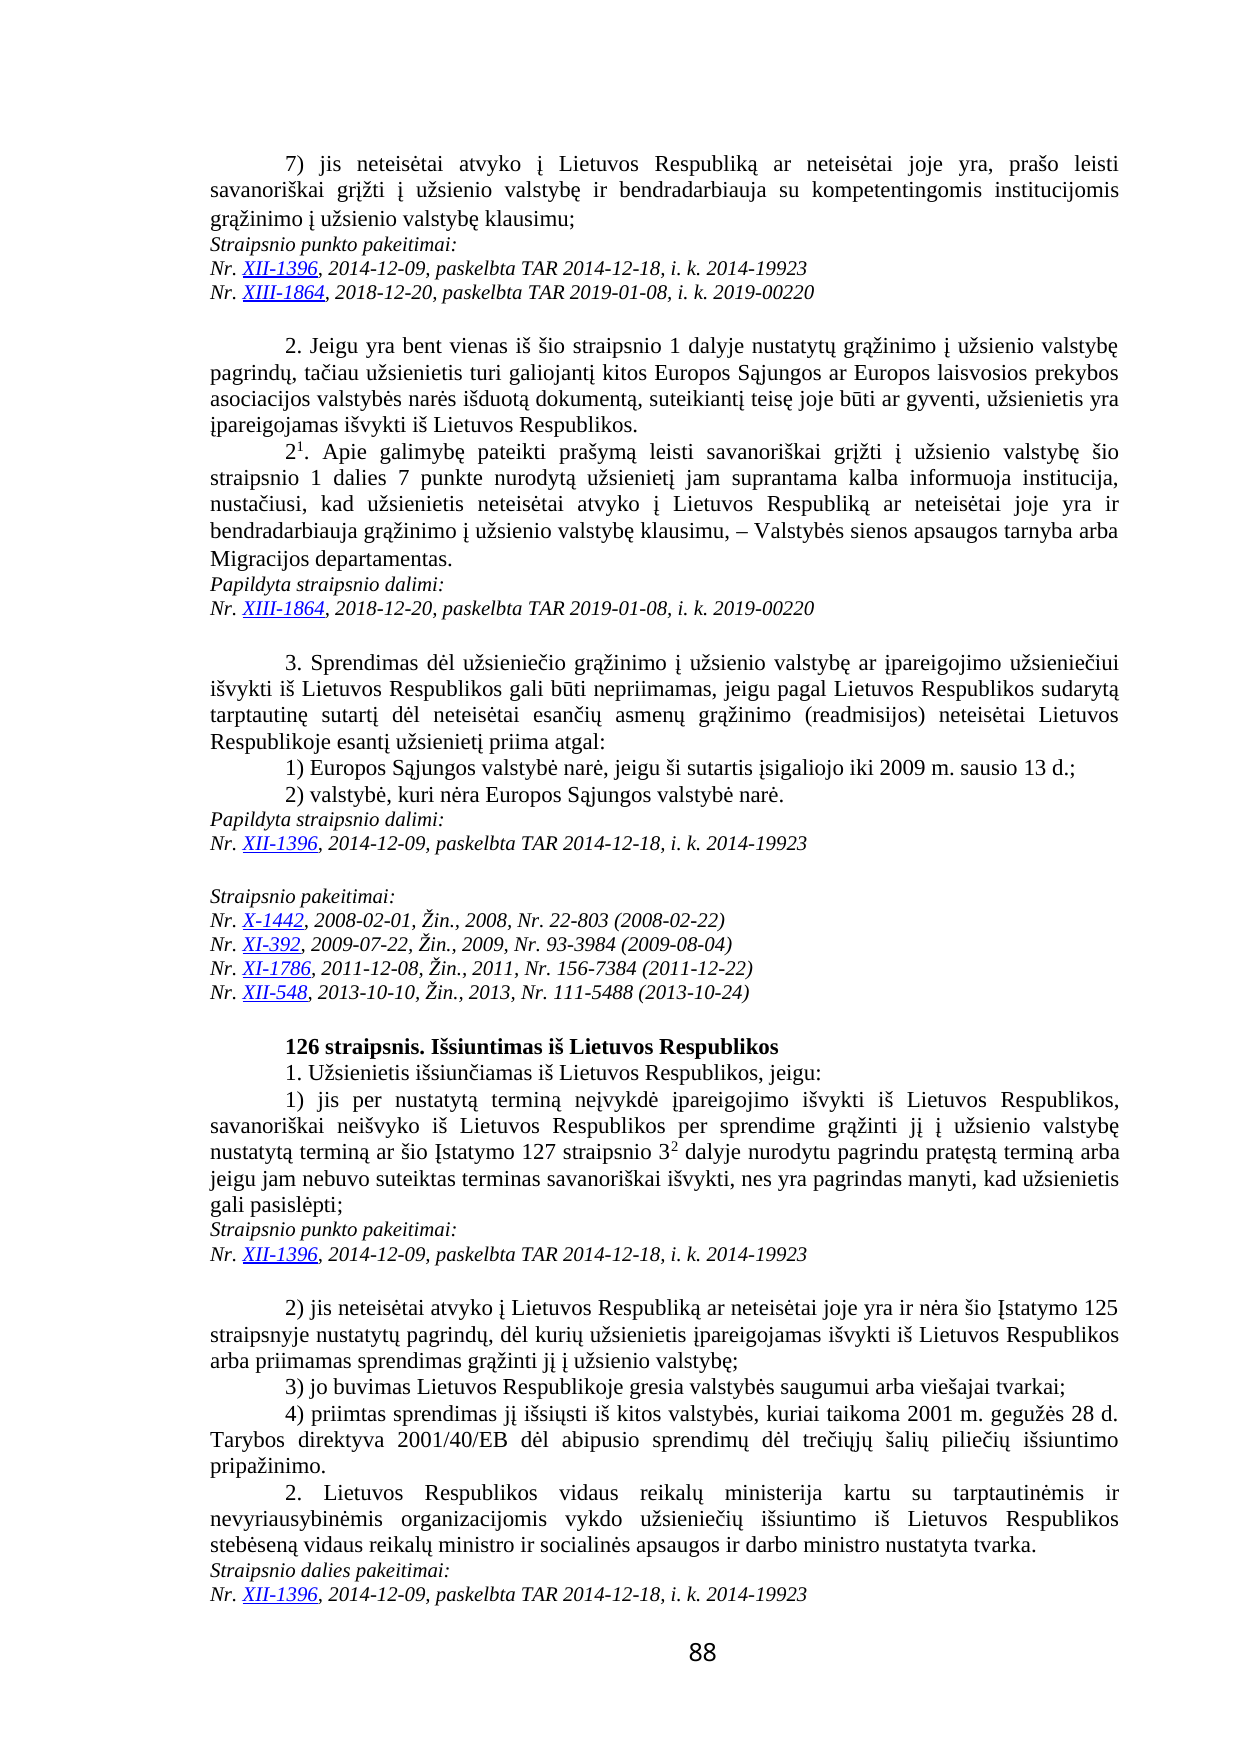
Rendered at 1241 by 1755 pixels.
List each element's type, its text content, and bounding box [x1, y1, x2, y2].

text 2) valstybė, kuri nėra Europos Sąjungos valstybė narė. [210, 781, 1120, 807]
text Nr. XII-1396, 2014-12-09, paskelbta TAR 2014-12-18, i. k. 2014-19923 [210, 256, 1120, 279]
text 126 straipsnis. Išsiuntimas iš Lietuvos Respublikos [210, 1033, 1120, 1059]
text 3) jo buvimas Lietuvos Respublikoje gresia valstybės saugumui arba viešajai tvarkai; [210, 1373, 1120, 1400]
text 1. Užsienietis išsiunčiamas iš Lietuvos Respublikos, jeigu: [210, 1059, 1120, 1086]
text Nr. X-1442, 2008-02-01, Žin., 2008, Nr. 22-803 (2008-02-22) [210, 908, 1120, 932]
text Nr. XI-1786, 2011-12-08, Žin., 2011, Nr. 156-7384 (2011-12-22) [210, 956, 1120, 980]
text Nr. XIII-1864, 2018-12-20, paskelbta TAR 2019-01-08, i. k. 2019-00220 [210, 279, 1120, 304]
text 21. Apie galimybę pateikti prašymą leisti savanoriškai grįžti į užsienio valstybę šio straipsnio 1 dalies 7 punkte nurodytą užsienietį jam suprantama kalba informuoja institucija, nustačiusi, kad užsienietis neteisėtai atvyko į Lietuvos Respubliką ar neteisėtai joje yra ir bendradarbiauja grąžinimo į užsienio valstybę klausimu, – Valstybės sienos apsaugos tarnyba arba Migracijos departamentas. [210, 438, 1120, 572]
text Nr. XI-392, 2009-07-22, Žin., 2009, Nr. 93-3984 (2009-08-04) [210, 932, 1120, 956]
text 3. Sprendimas dėl užsieniečio grąžinimo į užsienio valstybę ar įpareigojimo užsieniečiui išvykti iš Lietuvos Respublikos gali būti nepriimamas, jeigu pagal Lietuvos Respublikos sudarytą tarptautinę sutartį dėl neteisėtai esančių asmenų grąžinimo (readmisijos) neteisėtai Lietuvos Respublikoje esantį užsienietį priima atgal: [210, 649, 1120, 754]
text 1) Europos Sąjungos valstybė narė, jeigu ši sutartis įsigaliojo iki 2009 m. sausio 13 d.; [210, 754, 1120, 781]
text 2. Jeigu yra bent vienas iš šio straipsnio 1 dalyje nustatytų grąžinimo į užsienio valstybę pagrindų, tačiau užsienietis turi galiojantį kitos Europos Sąjungos ar Europos laisvosios prekybos asociacijos valstybės narės išduotą dokumentą, suteikiantį teisę joje būti ar gyventi, užsienietis yra įpareigojamas išvykti iš Lietuvos Respublikos. [210, 332, 1120, 438]
text Straipsnio dalies pakeitimai: [210, 1558, 1120, 1582]
text Straipsnio punkto pakeitimai: [210, 1217, 1120, 1241]
text Nr. XII-1396, 2014-12-09, paskelbta TAR 2014-12-18, i. k. 2014-19923 [210, 1582, 1120, 1606]
text 1) jis per nustatytą terminą neįvykdė įpareigojimo išvykti iš Lietuvos Respublikos, savanoriškai neišvyko iš Lietuvos Respublikos per sprendime grąžinti jį į užsienio valstybę nustatytą terminą ar šio Įstatymo 127 straipsnio 32 dalyje nurodytu pagrindu pratęstą terminą arba jeigu jam nebuvo suteiktas terminas savanoriškai išvykti, nes yra pagrindas manyti, kad užsienietis gali pasislėpti; [210, 1086, 1120, 1217]
text Papildyta straipsnio dalimi: [210, 572, 1120, 596]
text Nr. XIII-1864, 2018-12-20, paskelbta TAR 2019-01-08, i. k. 2019-00220 [210, 596, 1120, 620]
text Straipsnio punkto pakeitimai: [210, 231, 1120, 256]
text 2) jis neteisėtai atvyko į Lietuvos Respubliką ar neteisėtai joje yra ir nėra šio Įstatymo 125 straipsnyje nustatytų pagrindų, dėl kurių užsienietis įpareigojamas išvykti iš Lietuvos Respublikos arba priimamas sprendimas grąžinti jį į užsienio valstybę; [210, 1294, 1120, 1373]
text Papildyta straipsnio dalimi: [210, 807, 1120, 831]
text Nr. XII-548, 2013-10-10, Žin., 2013, Nr. 111-5488 (2013-10-24) [210, 980, 1120, 1004]
text 7) jis neteisėtai atvyko į Lietuvos Respubliką ar neteisėtai joje yra, prašo leisti savanoriškai grįžti į užsienio valstybę ir bendradarbiauja su kompetentingomis institucijomis grąžinimo į užsienio valstybę klausimu; [210, 150, 1120, 231]
text Straipsnio pakeitimai: [210, 884, 1120, 908]
text 2. Lietuvos Respublikos vidaus reikalų ministerija kartu su tarptautinėmis ir nevyriausybinėmis organizacijomis vykdo užsieniečių išsiuntimo iš Lietuvos Respublikos stebėseną vidaus reikalų ministro ir socialinės apsaugos ir darbo ministro nustatyta tvarka. [210, 1479, 1120, 1558]
text 4) priimtas sprendimas jį išsiųsti iš kitos valstybės, kuriai taikoma 2001 m. gegužės 28 d. Tarybos direktyva 2001/40/EB dėl abipusio sprendimų dėl trečiųjų šalių piliečių išsiuntimo pripažinimo. [210, 1400, 1120, 1479]
text Nr. XII-1396, 2014-12-09, paskelbta TAR 2014-12-18, i. k. 2014-19923 [210, 831, 1120, 855]
text Nr. XII-1396, 2014-12-09, paskelbta TAR 2014-12-18, i. k. 2014-19923 [210, 1241, 1120, 1266]
